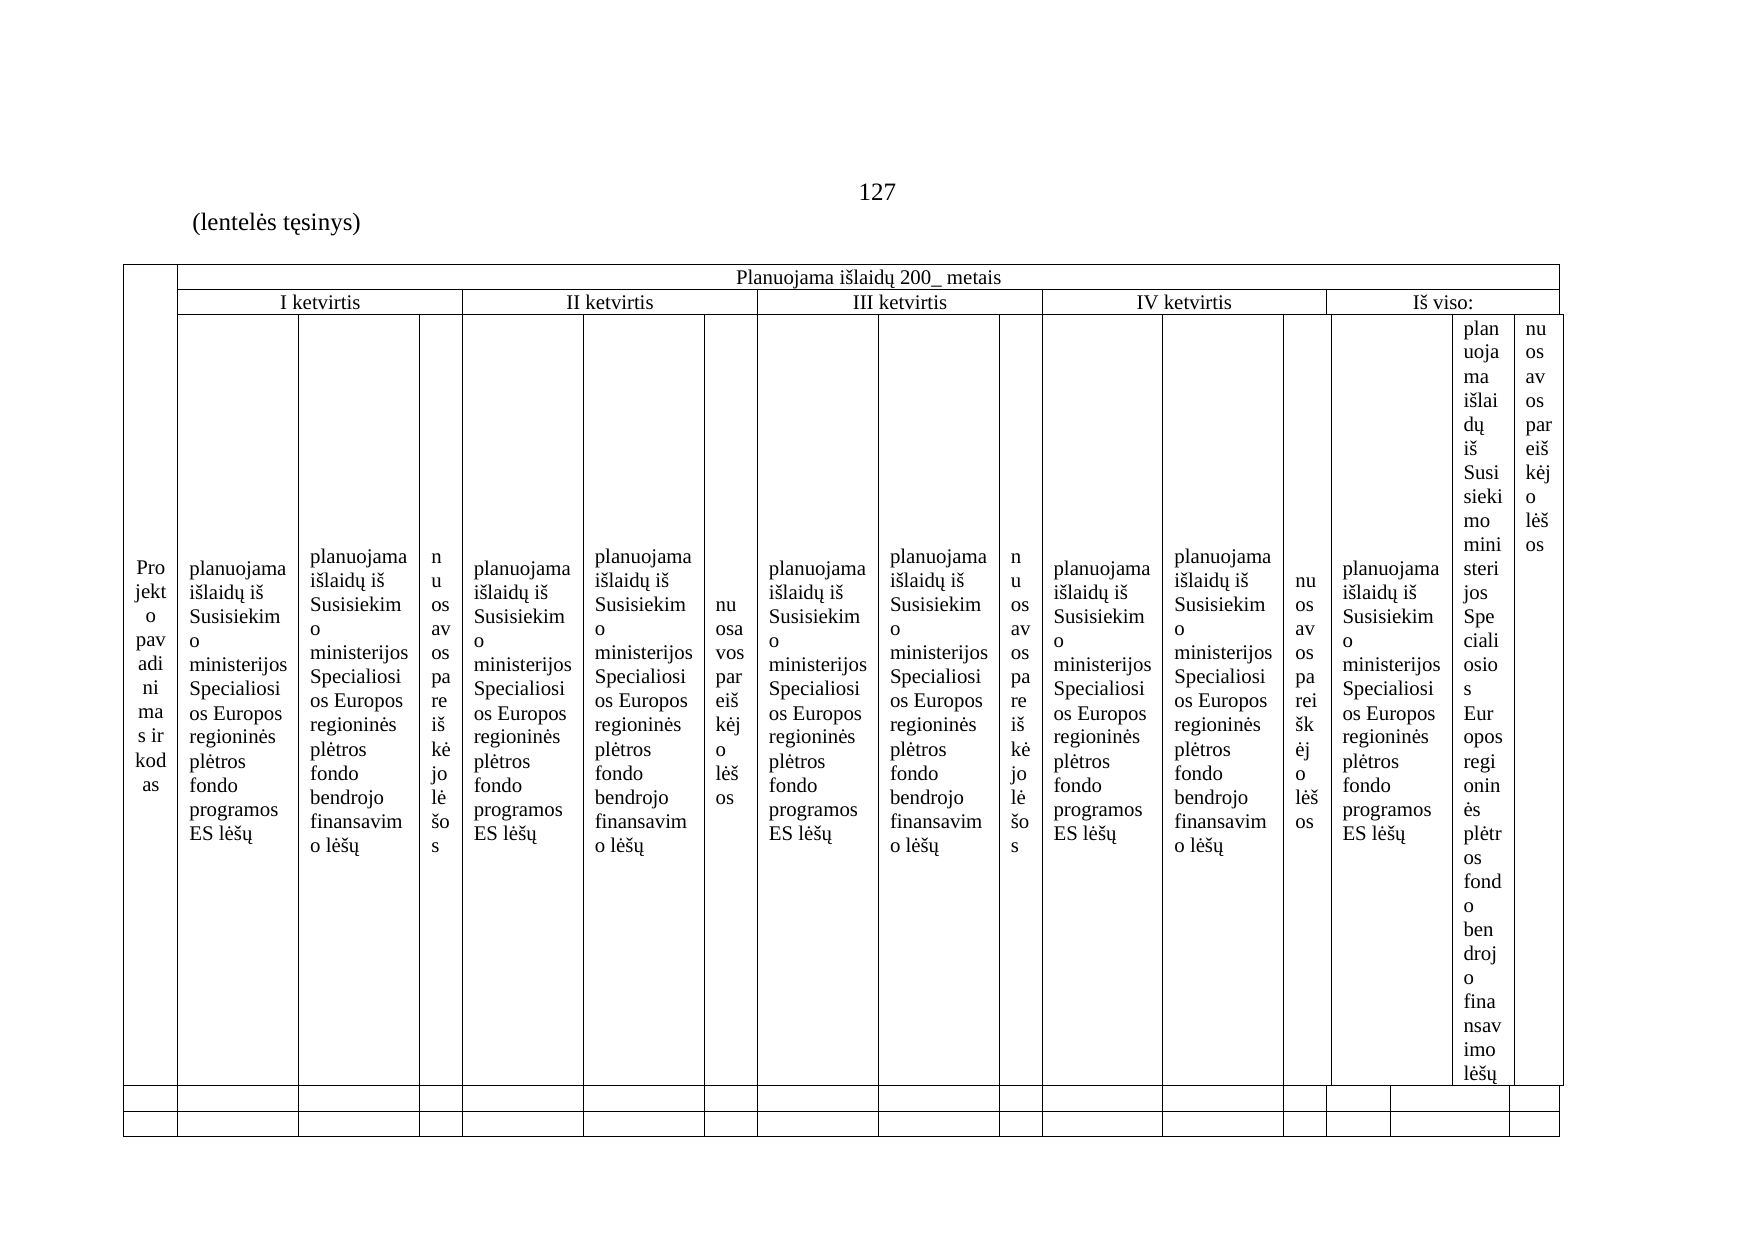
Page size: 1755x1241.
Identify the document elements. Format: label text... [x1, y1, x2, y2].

table_cell [584, 1086, 704, 1111]
table_cell [299, 1112, 419, 1136]
table_cell [705, 1112, 757, 1136]
table_cell [1327, 1112, 1390, 1136]
table_cell IV ketvirtis [1043, 290, 1326, 314]
table_cell [1284, 1112, 1326, 1136]
table_cell [1284, 1086, 1326, 1111]
table_cell [879, 1086, 999, 1111]
table_cell [178, 1112, 298, 1136]
table_cell [758, 1086, 878, 1111]
table_cell [420, 1112, 462, 1136]
table_cell [1560, 1111, 1564, 1136]
table_cell nuosavos pareiškėjo lėšos [1515, 315, 1563, 1085]
table_cell [124, 1086, 177, 1111]
table_cell [1327, 1086, 1390, 1111]
table_cell [463, 1112, 583, 1136]
table_cell I ketvirtis [178, 290, 462, 314]
table_cell planuojama išlaidų iš Susisiekimo ministerijos Specialiosios Europos regioninės plėtros fondo bendrojo finansavimo lėšų [584, 315, 704, 1085]
table_cell planuojama išlaidų iš Susisiekimo ministerijos Specialiosios Europos regioninės plėtros fondo programos ES lėšų [463, 315, 583, 1085]
table_cell planuojama išlaidų iš Susisiekimo ministerijos Specialiosios Europos regioninės plėtros fondo bendrojo finansavimo lėšų [1453, 315, 1514, 1085]
table_cell II ketvirtis [463, 290, 757, 314]
table_cell [705, 1086, 757, 1111]
table_cell [1560, 289, 1564, 314]
table_cell [1043, 1086, 1162, 1111]
table_cell planuojama išlaidų iš Susisiekimo ministerijos Specialiosios Europos regioninės plėtros fondo programos ES lėšų [1332, 315, 1452, 1085]
table_cell [1510, 1112, 1559, 1136]
table_cell [1560, 1086, 1564, 1111]
table_cell [1510, 1086, 1559, 1111]
table_cell [1000, 1086, 1042, 1111]
table_cell [1391, 1086, 1509, 1111]
table_header Planuojama išlaidų 200_ metais [178, 265, 1559, 289]
table_cell nuosavos pareiškėjo lėšos [705, 315, 757, 1085]
table_cell [1043, 1112, 1162, 1136]
table_cell [1163, 1112, 1283, 1136]
table_cell [124, 1112, 177, 1136]
table_cell planuojama išlaidų iš Susisiekimo ministerijos Specialiosios Europos regioninės plėtros fondo programos ES lėšų [178, 315, 298, 1085]
table_cell [879, 1112, 999, 1136]
table_cell [1163, 1086, 1283, 1111]
table_cell [463, 1086, 583, 1111]
table_cell III ketvirtis [758, 290, 1042, 314]
table_header Projekto pavadinimas ir kodas [124, 265, 177, 1085]
table_cell [1391, 1112, 1509, 1136]
table_cell nuosavos pareiškėjo lėšos [1000, 315, 1042, 1085]
table_cell Iš viso: [1327, 290, 1559, 314]
table_cell nuosavos pareiškėjo lėšos [1284, 315, 1331, 1085]
table_cell planuojama išlaidų iš Susisiekimo ministerijos Specialiosios Europos regioninės plėtros fondo programos ES lėšų [758, 315, 878, 1085]
table_cell planuojama išlaidų iš Susisiekimo ministerijos Specialiosios Europos regioninės plėtros fondo bendrojo finansavimo lėšų [1163, 315, 1283, 1085]
table_cell [299, 1086, 419, 1111]
table_cell [584, 1112, 704, 1136]
text (lentelės tęsinys) [118, 207, 1636, 235]
table_cell [178, 1086, 298, 1111]
table_cell planuojama išlaidų iš Susisiekimo ministerijos Specialiosios Europos regioninės plėtros fondo bendrojo finansavimo lėšų [879, 315, 999, 1085]
table_header [1560, 264, 1564, 289]
table_cell nuosavos pareiškėjo lėšos [420, 315, 462, 1085]
table_cell [758, 1112, 878, 1136]
table_cell planuojama išlaidų iš Susisiekimo ministerijos Specialiosios Europos regioninės plėtros fondo bendrojo finansavimo lėšų [299, 315, 419, 1085]
table_cell planuojama išlaidų iš Susisiekimo ministerijos Specialiosios Europos regioninės plėtros fondo programos ES lėšų [1043, 315, 1162, 1085]
table_cell [420, 1086, 462, 1111]
table_cell [1000, 1112, 1042, 1136]
